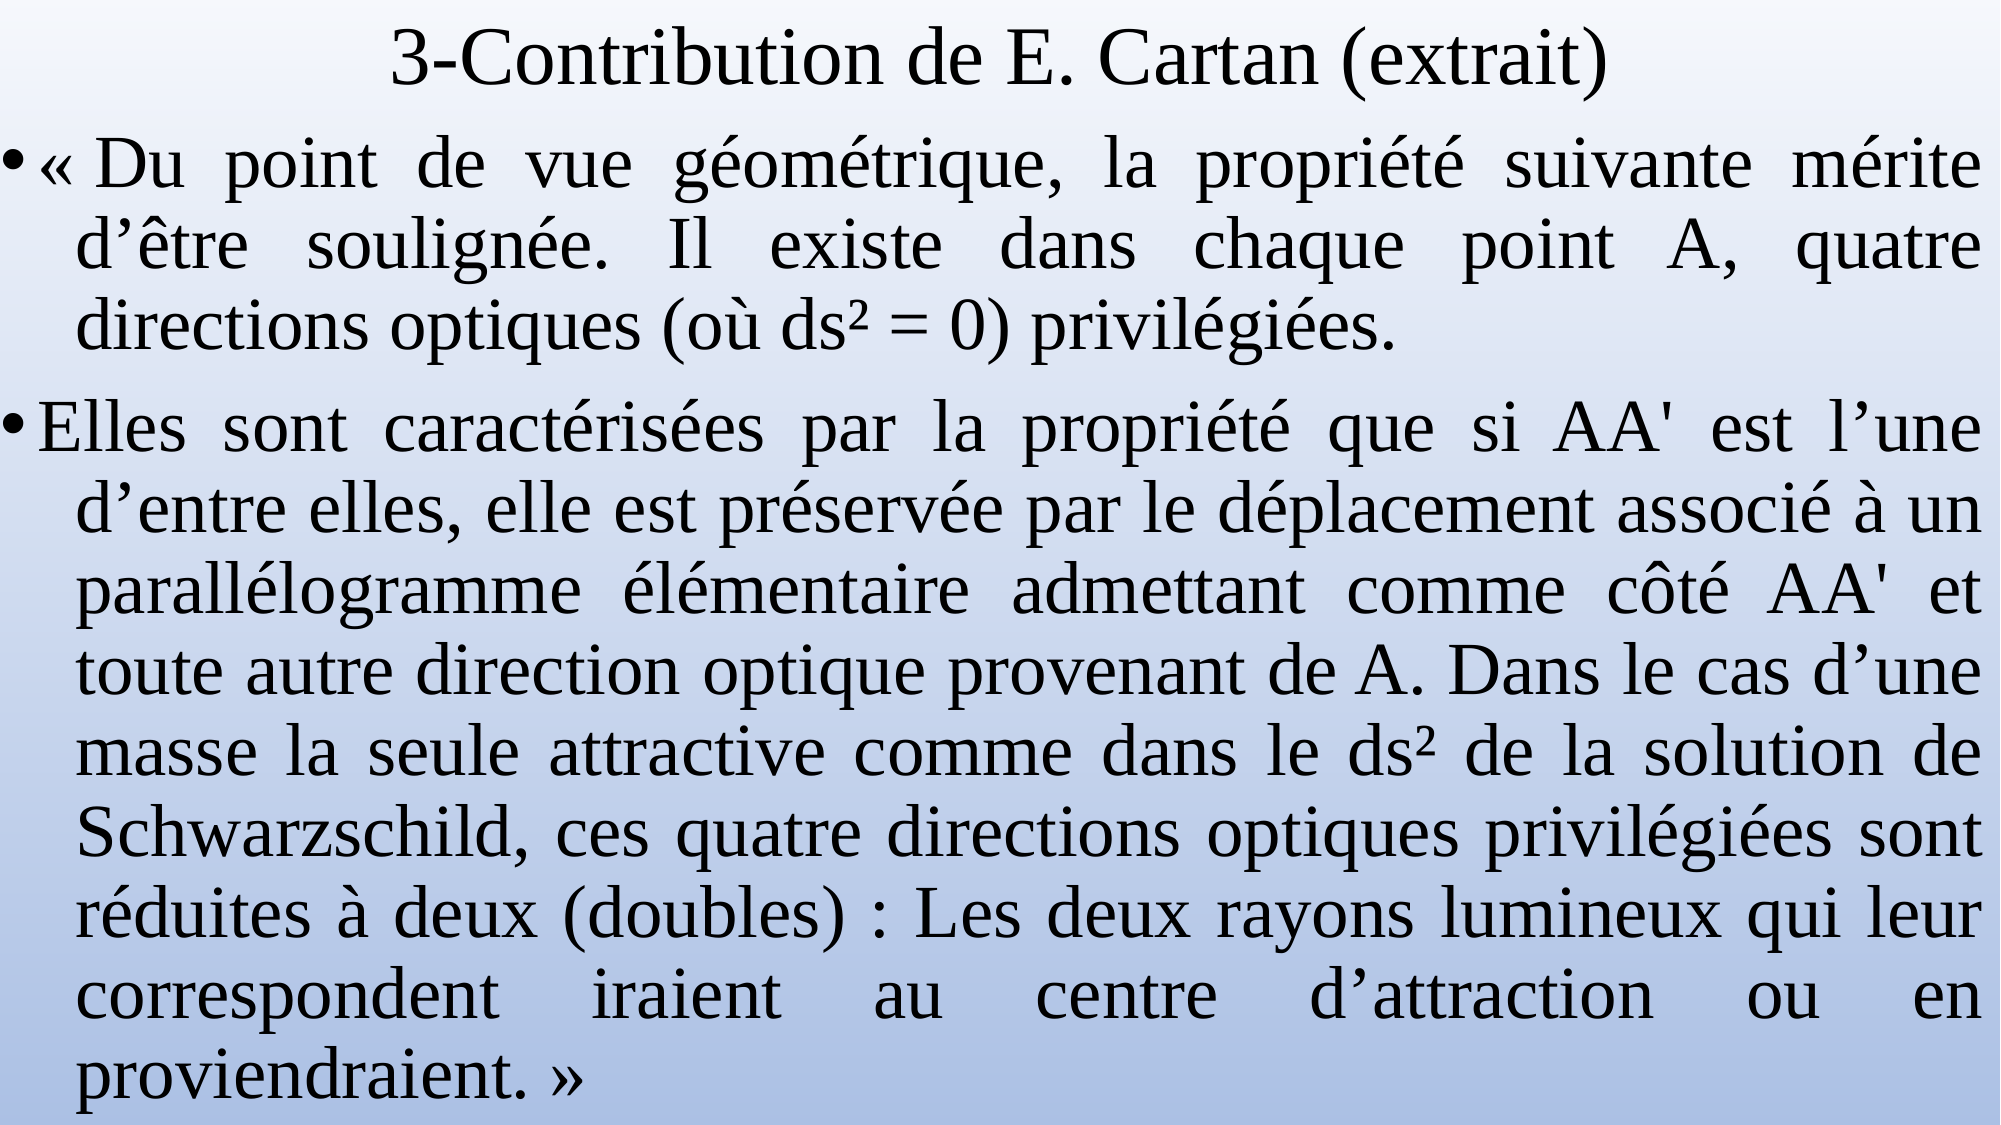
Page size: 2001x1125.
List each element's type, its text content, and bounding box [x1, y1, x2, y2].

title 3-Contribution de E. Cartan (extrait) [137, 0, 1863, 115]
list « Du point de vue géométrique, la propriété suivante mérite d’être soulignée. Il existe dans chaque point A, quatre directions optiques (où ds² = 0) privilégiées. Elles sont caractérisées par la propriété que si AA' est l’une d’entre elles, elle est préservée par le déplacement associé à un parallélogramme élémentaire admettant comme côté AA' et toute autre direction optique provenant de A. Dans le cas d’une masse la seule attractive comme dans le ds² de la solution de Schwarzschild, ces quatre directions optiques privilégiées sont réduites à deux (doubles) : Les deux rayons lumineux qui leur correspondent iraient au centre d’attraction ou en proviendraient. » [0, 115, 2000, 1125]
